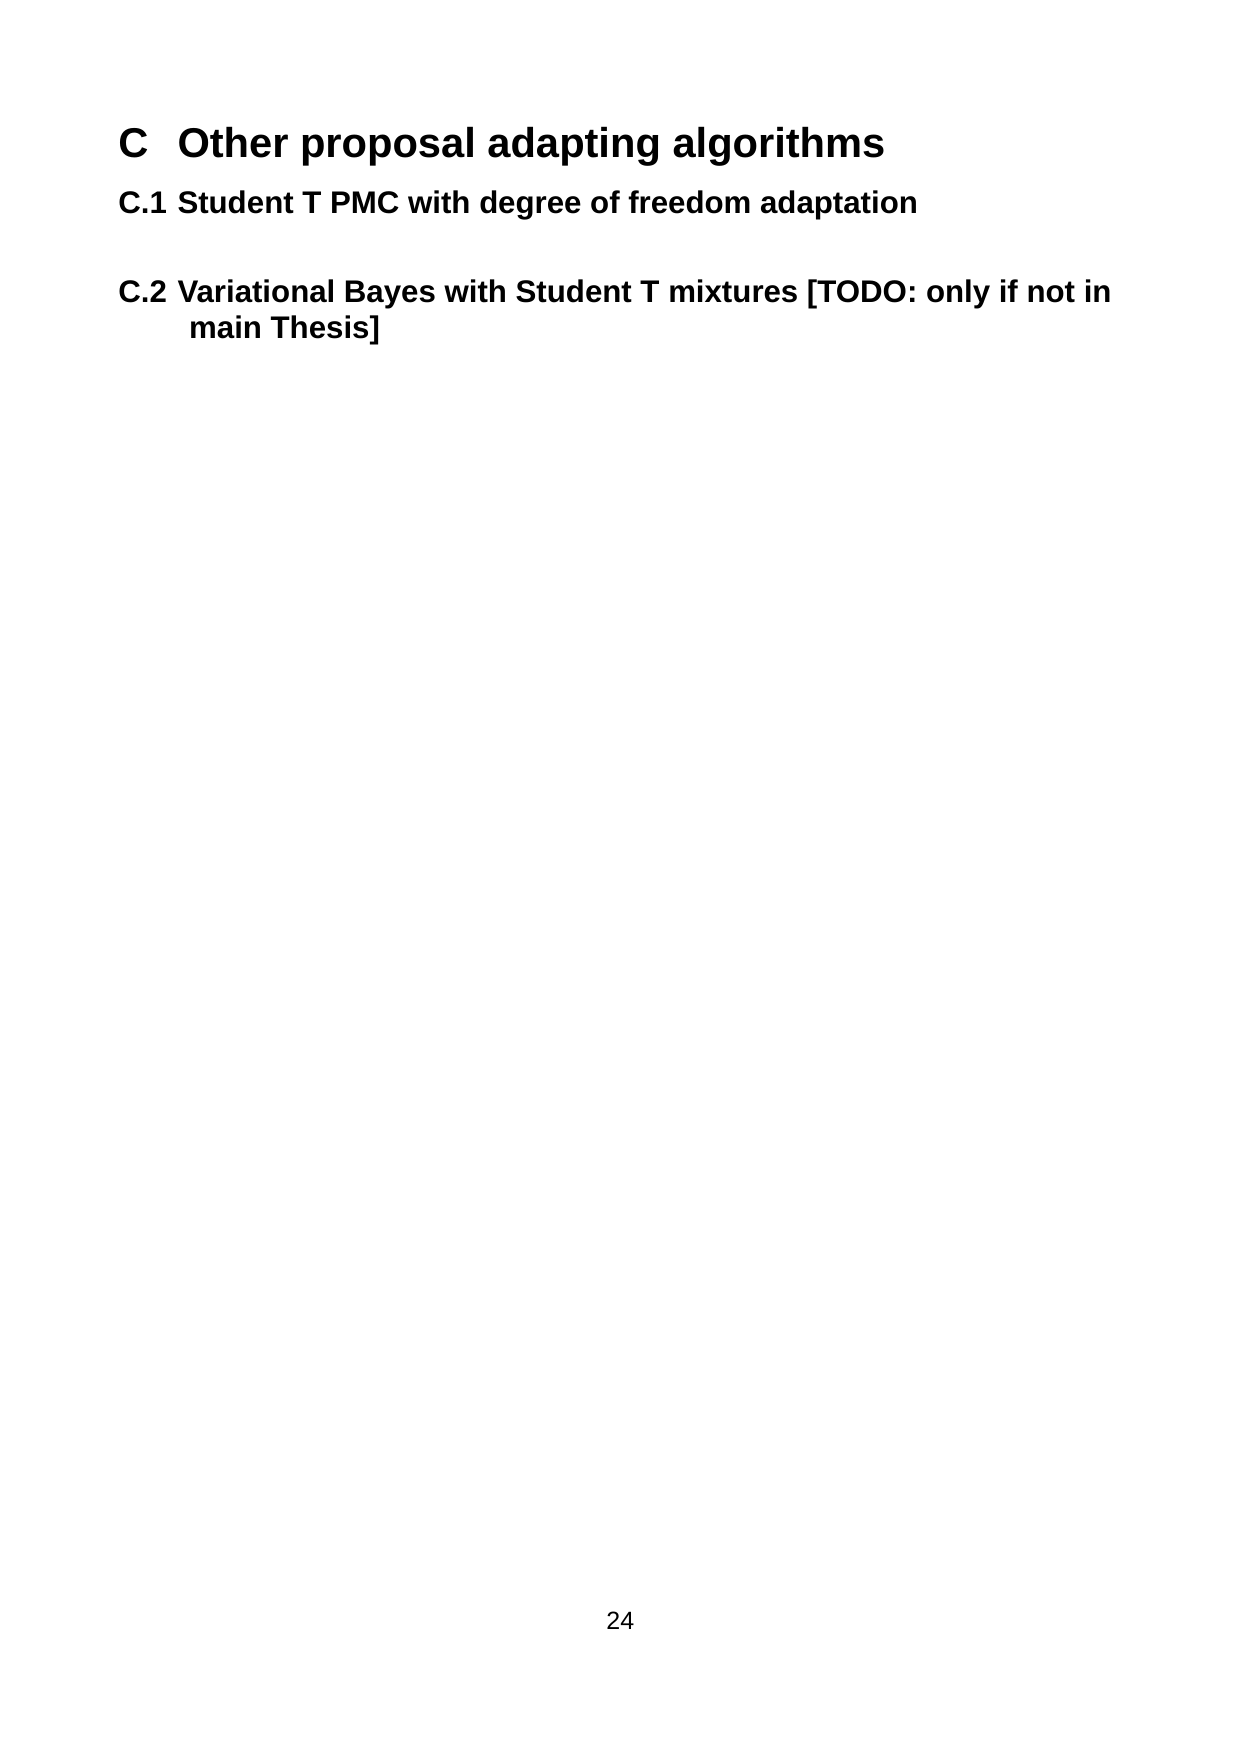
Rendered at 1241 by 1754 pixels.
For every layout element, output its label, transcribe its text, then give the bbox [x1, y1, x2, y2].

title Variational Bayes with Student T mixtures [TODO: only if not in main Thesis] [118, 273, 1122, 345]
title Student T PMC with degree of freedom adaptation [118, 184, 1122, 220]
title Other proposal adapting algorithms [118, 118, 1122, 166]
